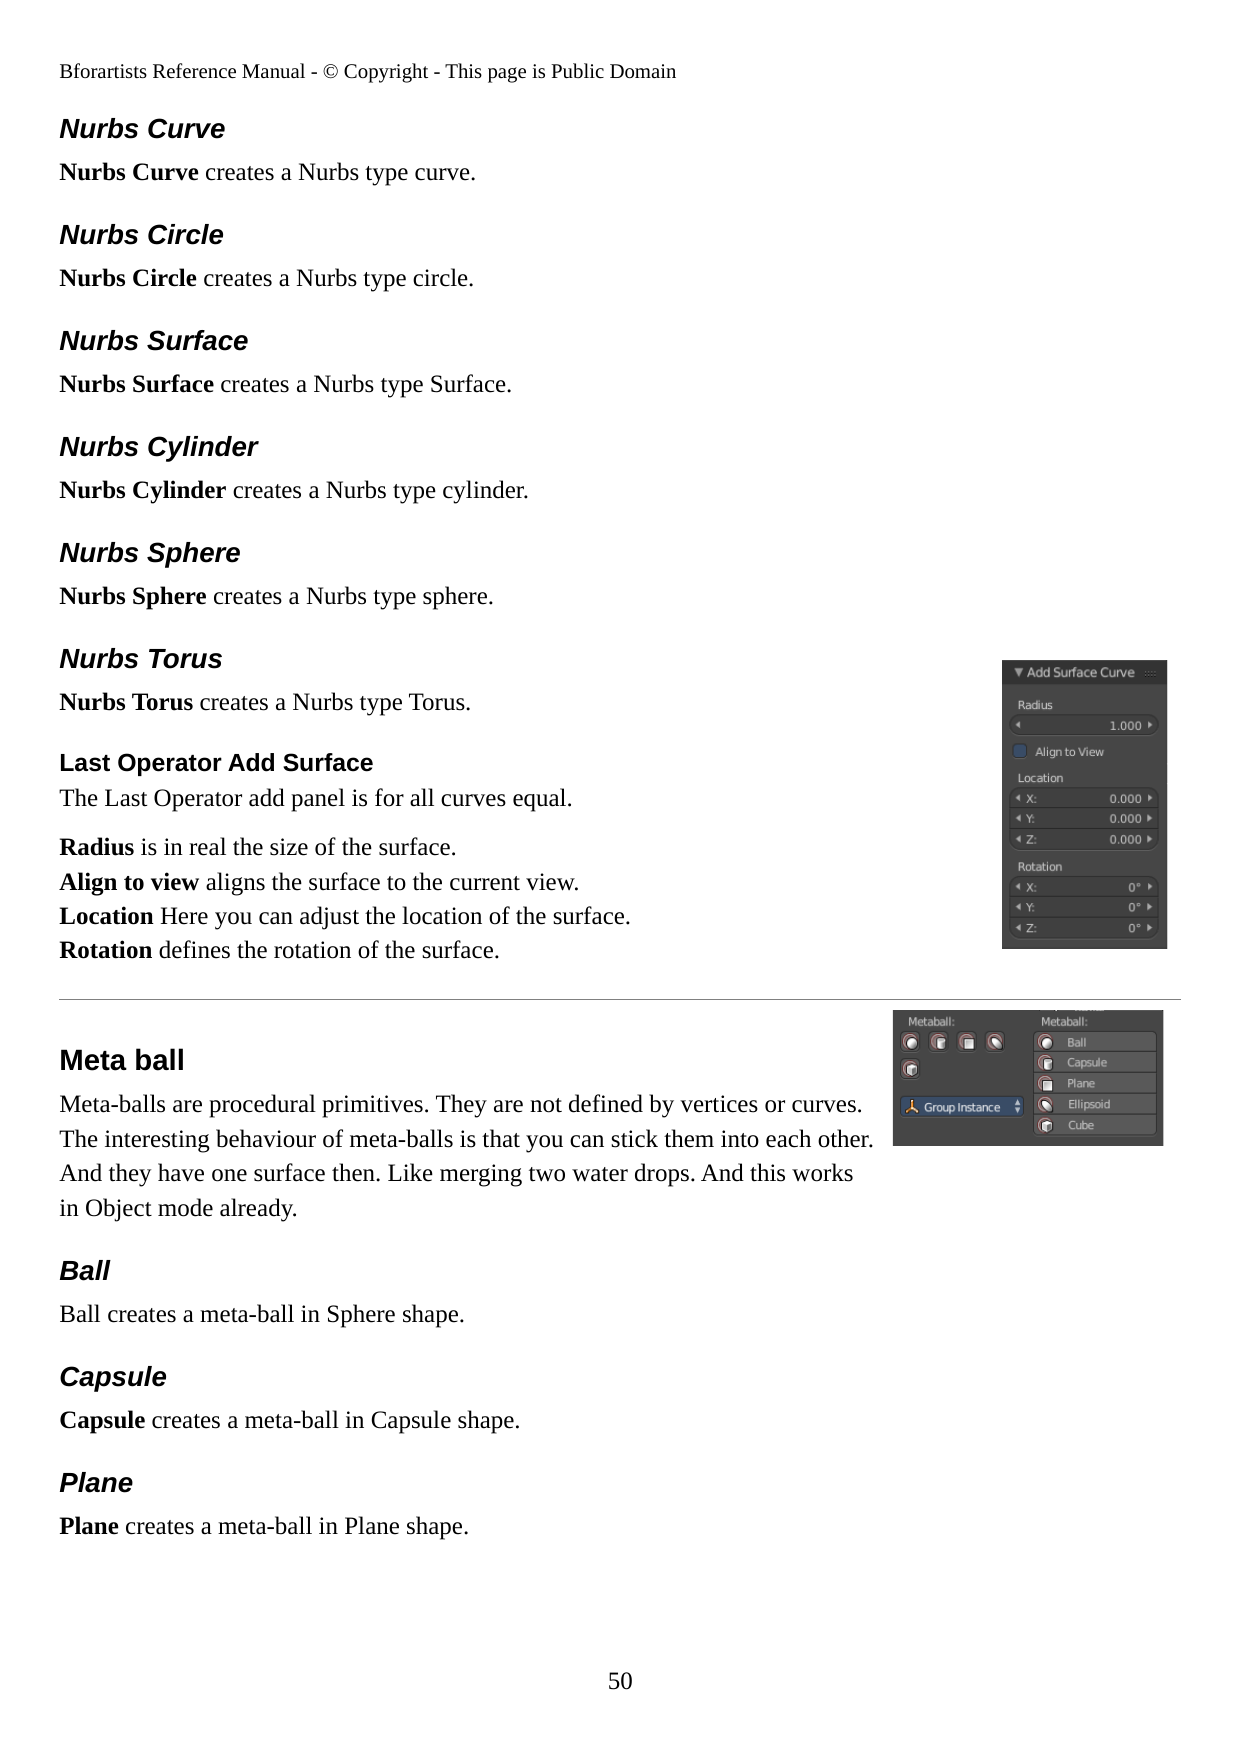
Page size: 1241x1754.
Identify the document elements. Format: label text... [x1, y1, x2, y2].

subtitle Nurbs Cylinder [59, 430, 1181, 462]
picture [892, 1010, 1164, 1146]
subtitle Nurbs Surface [59, 324, 1181, 356]
subtitle Nurbs Curve [59, 113, 1181, 144]
text Ball creates a meta-ball in Sphere shape. [59, 1299, 1181, 1328]
text Nurbs Circle creates a Nurbs type circle. [59, 263, 1181, 292]
subtitle Nurbs Sphere [59, 536, 1181, 568]
subtitle Nurbs Torus [59, 642, 1181, 674]
text The Last Operator add panel is for all curves equal. [59, 783, 1002, 812]
text Radius is in real the size of the surface. Align to view aligns the surface to the current view. Location Here you can adjust the location of the surface. Rotation defines the rotation of the surface. [59, 832, 1181, 964]
text Capsule creates a meta-ball in Capsule shape. [59, 1405, 1181, 1434]
text Nurbs Cylinder creates a Nurbs type cylinder. [59, 475, 1181, 503]
picture [1002, 660, 1168, 949]
subtitle Meta ball [59, 1043, 892, 1077]
text Nurbs Curve creates a Nurbs type curve. [59, 157, 1181, 186]
text Nurbs Torus creates a Nurbs type Torus. [59, 687, 1002, 715]
text Nurbs Sphere creates a Nurbs type sphere. [59, 581, 1181, 609]
text Plane creates a meta-ball in Plane shape. [59, 1511, 1181, 1539]
subtitle Nurbs Circle [59, 218, 1181, 250]
subtitle Plane [59, 1466, 1181, 1498]
subtitle Ball [59, 1254, 1181, 1286]
subtitle Capsule [59, 1361, 1181, 1392]
text Meta-balls are procedural primitives. They are not defined by vertices or curves. The interesting behaviour of meta-balls is that you can stick them into each other. And they have one surface then. Like merging two water drops. And this works in Object mode already. [59, 1089, 1181, 1222]
text Nurbs Surface creates a Nurbs type Surface. [59, 369, 1181, 398]
subtitle Last Operator Add Surface [59, 748, 1002, 777]
subtitle [1164, 1043, 1181, 1077]
